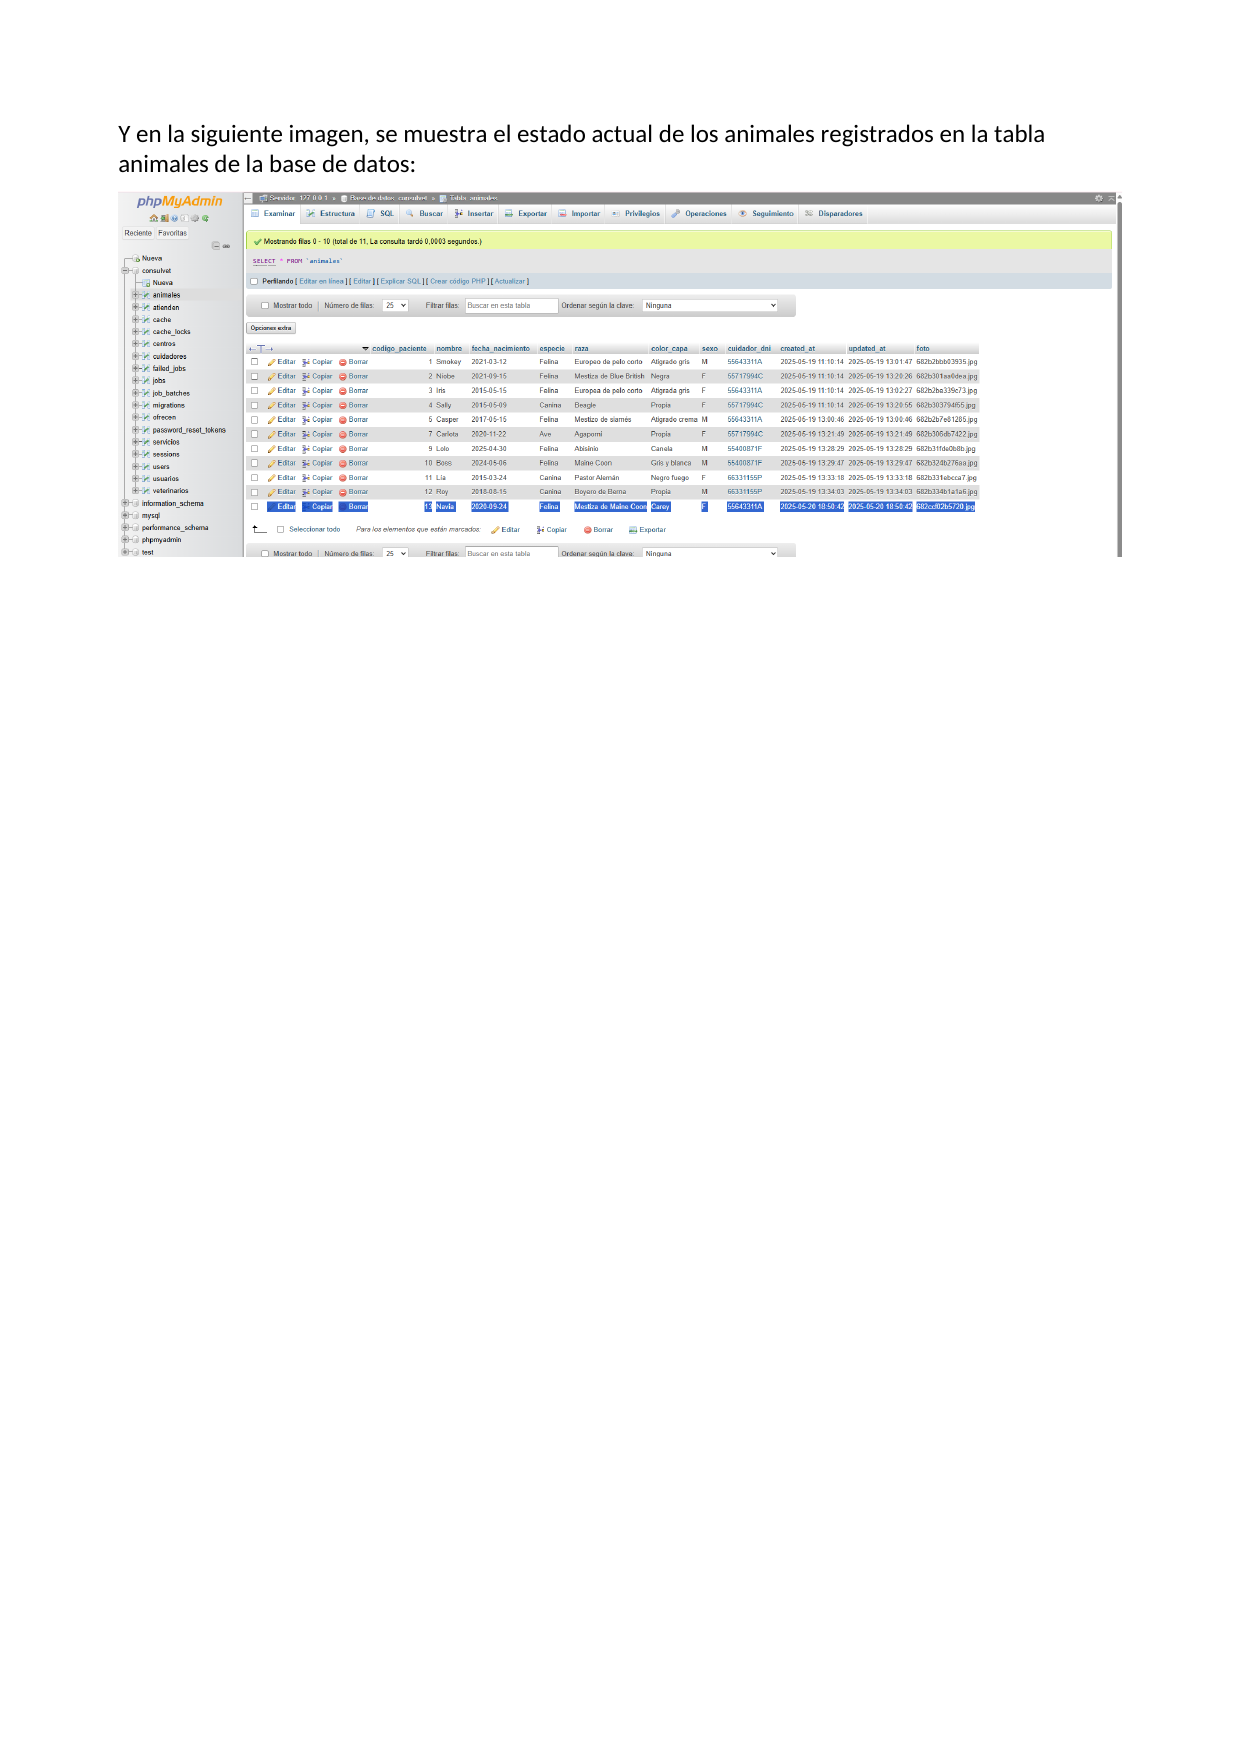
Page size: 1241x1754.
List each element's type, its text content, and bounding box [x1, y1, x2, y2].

picture [118, 191, 1123, 557]
text Y en la siguiente imagen, se muestra el estado actual de los animales registrados en la tabla animales de la base de datos: [118, 118, 1122, 179]
